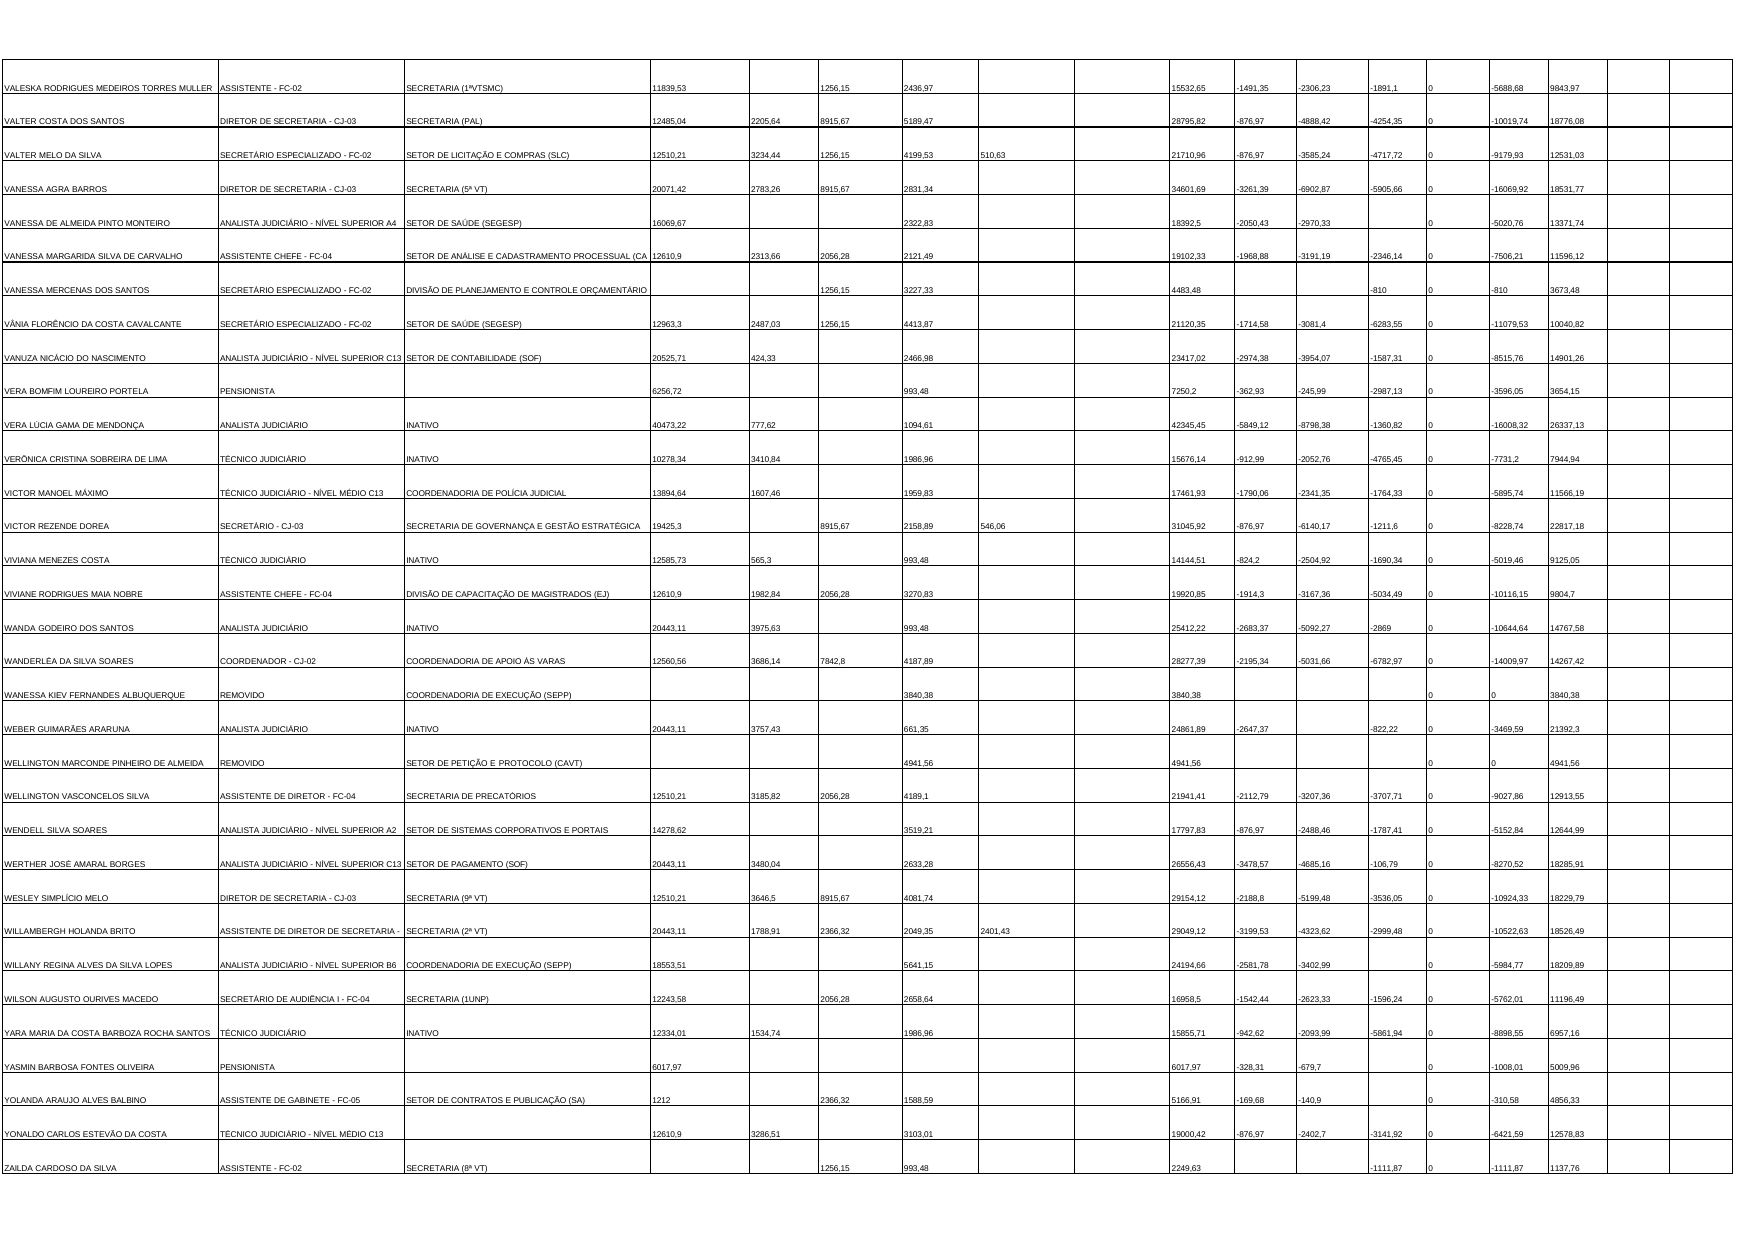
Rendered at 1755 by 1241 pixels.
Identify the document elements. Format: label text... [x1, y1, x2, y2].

table_cell 0 [1427, 128, 1489, 160]
table_cell SETOR DE ANÁLISE E CADASTRAMENTO PROCESSUAL (CA [405, 229, 650, 261]
table_cell 12531,03 [1549, 128, 1607, 160]
table_cell 19000,42 [1170, 1106, 1234, 1139]
table_cell 5009,96 [1549, 1039, 1607, 1072]
table_cell 14144,51 [1170, 533, 1234, 565]
table_cell 15855,71 [1170, 1005, 1234, 1038]
table_cell 4081,74 [903, 870, 978, 903]
table_cell 19425,3 [651, 499, 749, 532]
table_cell 18209,89 [1549, 938, 1607, 970]
table_cell ANALISTA JUDICIÁRIO [219, 701, 404, 734]
table_cell [1075, 870, 1169, 903]
table_cell [1670, 1005, 1732, 1038]
table_cell -3536,05 [1369, 870, 1426, 903]
table_cell [819, 735, 902, 768]
table_cell [1075, 904, 1169, 937]
table_cell -3141,92 [1369, 1106, 1426, 1139]
table_cell 3234,44 [750, 128, 818, 160]
table_cell -6421,59 [1490, 1106, 1548, 1139]
table_cell 20525,71 [651, 330, 749, 363]
table_cell [1670, 938, 1732, 970]
table_cell 1607,46 [750, 465, 818, 498]
table_cell [1608, 128, 1669, 160]
table_cell 2249,63 [1170, 1140, 1234, 1173]
table_cell 11566,19 [1549, 465, 1607, 498]
table_cell [1075, 634, 1169, 667]
table_cell [651, 263, 749, 295]
table_cell [819, 195, 902, 228]
table_cell [750, 1073, 818, 1105]
table_cell [651, 668, 749, 700]
table_cell 5166,91 [1170, 1073, 1234, 1105]
table_cell -6782,97 [1369, 634, 1426, 667]
table_cell -5034,49 [1369, 566, 1426, 599]
table_cell [1608, 566, 1669, 599]
table_cell 2056,28 [819, 971, 902, 1004]
table_cell -7506,21 [1490, 229, 1548, 261]
table_cell [819, 1106, 902, 1139]
table_header 0 [1427, 60, 1489, 93]
table_cell 28795,82 [1170, 94, 1234, 126]
table_cell 18526,49 [1549, 904, 1607, 937]
table_cell 3480,04 [750, 836, 818, 869]
table_cell [979, 431, 1074, 464]
table_cell 2049,35 [903, 904, 978, 937]
table_cell 0 [1427, 431, 1489, 464]
table_cell 8915,67 [819, 94, 902, 126]
table_cell VIVIANA MENEZES COSTA [3, 533, 218, 565]
table_cell -679,7 [1297, 1039, 1368, 1072]
table_cell -876,97 [1235, 94, 1296, 126]
table_cell 3757,43 [750, 701, 818, 734]
table_cell 565,3 [750, 533, 818, 565]
table_cell -8798,38 [1297, 398, 1368, 430]
table_cell 5189,47 [903, 94, 978, 126]
table_cell [979, 701, 1074, 734]
table_cell 2466,98 [903, 330, 978, 363]
table_cell -1111,87 [1369, 1140, 1426, 1173]
table_cell PENSIONISTA [219, 364, 404, 397]
table_cell 2401,43 [979, 904, 1074, 937]
table_cell 2322,83 [903, 195, 978, 228]
table_cell 3654,15 [1549, 364, 1607, 397]
table_cell 6256,72 [651, 364, 749, 397]
table_cell 21392,3 [1549, 701, 1607, 734]
table_cell 993,48 [903, 533, 978, 565]
table_cell -4717,72 [1369, 128, 1426, 160]
table_cell 510,63 [979, 128, 1074, 160]
table_cell -5019,46 [1490, 533, 1548, 565]
table_cell [979, 668, 1074, 700]
table_cell 7842,8 [819, 634, 902, 667]
table_cell VANESSA DE ALMEIDA PINTO MONTEIRO [3, 195, 218, 228]
table_cell -3954,07 [1297, 330, 1368, 363]
table_cell VICTOR MANOEL MÁXIMO [3, 465, 218, 498]
table_cell [819, 600, 902, 633]
table_cell 2121,49 [903, 229, 978, 261]
table_cell ANALISTA JUDICIÁRIO - NÍVEL SUPERIOR A2 [219, 803, 404, 835]
table_cell 34601,69 [1170, 161, 1234, 194]
table_cell [1608, 769, 1669, 802]
table_cell 0 [1427, 465, 1489, 498]
table_cell -3199,53 [1235, 904, 1296, 937]
table_cell -5905,66 [1369, 161, 1426, 194]
table_cell [1297, 701, 1368, 734]
table_cell [1075, 701, 1169, 734]
table_cell [903, 1039, 978, 1072]
table_cell ASSISTENTE - FC-02 [219, 1140, 404, 1173]
table_cell [1670, 735, 1732, 768]
table_cell [1670, 904, 1732, 937]
table_cell -2188,8 [1235, 870, 1296, 903]
table_cell -310,58 [1490, 1073, 1548, 1105]
table_header ASSISTENTE - FC-02 [219, 60, 404, 93]
table_cell DIRETOR DE SECRETARIA - CJ-03 [219, 870, 404, 903]
table_cell [1608, 1005, 1669, 1038]
table_cell [750, 195, 818, 228]
table_cell [1608, 94, 1669, 126]
table_cell ANALISTA JUDICIÁRIO - NÍVEL SUPERIOR C13 [219, 836, 404, 869]
table_cell 4189,1 [903, 769, 978, 802]
table_cell WELLINGTON MARCONDE PINHEIRO DE ALMEIDA [3, 735, 218, 768]
table_cell [979, 1039, 1074, 1072]
table_cell -1596,24 [1369, 971, 1426, 1004]
table_cell -1914,3 [1235, 566, 1296, 599]
table_cell [405, 1039, 650, 1072]
table_cell [979, 161, 1074, 194]
table_cell 1256,15 [819, 263, 902, 295]
table_cell [1075, 161, 1169, 194]
table_cell COORDENADOR - CJ-02 [219, 634, 404, 667]
table_cell 2831,34 [903, 161, 978, 194]
table_cell INATIVO [405, 431, 650, 464]
table_cell [1608, 1106, 1669, 1139]
table_cell -810 [1369, 263, 1426, 295]
table_cell [1075, 195, 1169, 228]
table_cell [1075, 836, 1169, 869]
table_cell -9027,86 [1490, 769, 1548, 802]
table_cell -2112,79 [1235, 769, 1296, 802]
table_cell YOLANDA ARAUJO ALVES BALBINO [3, 1073, 218, 1105]
table_cell VIVIANE RODRIGUES MAIA NOBRE [3, 566, 218, 599]
table_cell 12610,9 [651, 566, 749, 599]
table_cell 3673,48 [1549, 263, 1607, 295]
table_cell 0 [1427, 971, 1489, 1004]
table_cell VANESSA MARGARIDA SILVA DE CARVALHO [3, 229, 218, 261]
table_cell 3686,14 [750, 634, 818, 667]
table_cell 12610,9 [651, 1106, 749, 1139]
table_cell ASSISTENTE CHEFE - FC-04 [219, 229, 404, 261]
table_cell 21710,96 [1170, 128, 1234, 160]
table_cell [979, 1073, 1074, 1105]
table_header 2436,97 [903, 60, 978, 93]
table_cell -2341,35 [1297, 465, 1368, 498]
table_cell 4187,89 [903, 634, 978, 667]
table_cell WILSON AUGUSTO OURIVES MACEDO [3, 971, 218, 1004]
table_cell -8515,76 [1490, 330, 1548, 363]
table_cell SETOR DE PAGAMENTO (SOF) [405, 836, 650, 869]
table_cell [1608, 398, 1669, 430]
table_cell 7250,2 [1170, 364, 1234, 397]
table_cell -822,22 [1369, 701, 1426, 734]
table_cell [750, 971, 818, 1004]
table_cell SECRETARIA (9ª VT) [405, 870, 650, 903]
table_cell 12963,3 [651, 296, 749, 329]
table_cell 0 [1427, 94, 1489, 126]
table_cell -2974,38 [1235, 330, 1296, 363]
table_cell 0 [1427, 1005, 1489, 1038]
table_cell SECRETÁRIO ESPECIALIZADO - FC-02 [219, 296, 404, 329]
table_cell [819, 330, 902, 363]
table_cell [1670, 971, 1732, 1004]
table_cell [1608, 803, 1669, 835]
table_cell 2056,28 [819, 229, 902, 261]
table_cell [819, 465, 902, 498]
table_cell -2195,34 [1235, 634, 1296, 667]
table_cell 0 [1427, 1106, 1489, 1139]
table_cell -5152,84 [1490, 803, 1548, 835]
table_cell [979, 263, 1074, 295]
table_cell [1670, 1073, 1732, 1105]
table_cell 12560,56 [651, 634, 749, 667]
table_cell [1075, 128, 1169, 160]
table_cell 2056,28 [819, 566, 902, 599]
table_cell [979, 229, 1074, 261]
table_cell 21120,35 [1170, 296, 1234, 329]
table_cell 3840,38 [903, 668, 978, 700]
table_cell [979, 364, 1074, 397]
table_cell [979, 735, 1074, 768]
table_cell [1297, 735, 1368, 768]
table_cell VICTOR REZENDE DOREA [3, 499, 218, 532]
table_cell [1608, 600, 1669, 633]
table_cell 26556,43 [1170, 836, 1234, 869]
table_cell 12510,21 [651, 870, 749, 903]
table_cell ZAILDA CARDOSO DA SILVA [3, 1140, 218, 1173]
table_cell -1714,58 [1235, 296, 1296, 329]
table_cell 20443,11 [651, 600, 749, 633]
table_cell [1075, 330, 1169, 363]
table_cell 4199,53 [903, 128, 978, 160]
table_cell [750, 364, 818, 397]
table_cell 3185,82 [750, 769, 818, 802]
table_cell 1986,96 [903, 431, 978, 464]
table_cell [1608, 533, 1669, 565]
table_cell -2623,33 [1297, 971, 1368, 1004]
table_cell SETOR DE SAÚDE (SEGESP) [405, 195, 650, 228]
table_cell -3261,39 [1235, 161, 1296, 194]
table_cell 2783,26 [750, 161, 818, 194]
table_cell VERA BOMFIM LOUREIRO PORTELA [3, 364, 218, 397]
table_cell -1360,82 [1369, 398, 1426, 430]
table_cell [1235, 735, 1296, 768]
table_cell [1297, 668, 1368, 700]
table_cell 4856,33 [1549, 1073, 1607, 1105]
table_cell -824,2 [1235, 533, 1296, 565]
table_cell 8915,67 [819, 499, 902, 532]
table_cell 1256,15 [819, 296, 902, 329]
table_cell 993,48 [903, 600, 978, 633]
table_cell -106,79 [1369, 836, 1426, 869]
table_cell 2158,89 [903, 499, 978, 532]
table_header 15532,65 [1170, 60, 1234, 93]
table_header 1256,15 [819, 60, 902, 93]
table_cell -245,99 [1297, 364, 1368, 397]
table_cell -1968,88 [1235, 229, 1296, 261]
table_cell -328,31 [1235, 1039, 1296, 1072]
table_cell 0 [1427, 263, 1489, 295]
table_cell -7731,2 [1490, 431, 1548, 464]
table_cell ANALISTA JUDICIÁRIO [219, 398, 404, 430]
table_cell 21941,41 [1170, 769, 1234, 802]
table_cell -3191,19 [1297, 229, 1368, 261]
table_cell [1670, 668, 1732, 700]
table_cell -14009,97 [1490, 634, 1548, 667]
table_cell -1787,41 [1369, 803, 1426, 835]
table_cell -1690,34 [1369, 533, 1426, 565]
table_cell 12510,21 [651, 769, 749, 802]
table_cell 10040,82 [1549, 296, 1607, 329]
table_cell 14767,58 [1549, 600, 1607, 633]
table_cell [1075, 735, 1169, 768]
table_cell [1075, 938, 1169, 970]
table_cell 12585,73 [651, 533, 749, 565]
table_cell [1369, 1073, 1426, 1105]
table_cell [1369, 1039, 1426, 1072]
table_cell [1608, 364, 1669, 397]
table_cell SETOR DE SISTEMAS CORPORATIVOS E PORTAIS [405, 803, 650, 835]
table_cell 23417,02 [1170, 330, 1234, 363]
table_cell ASSISTENTE DE GABINETE - FC-05 [219, 1073, 404, 1105]
table_cell [1670, 836, 1732, 869]
table_cell [1075, 364, 1169, 397]
table_cell -3585,24 [1297, 128, 1368, 160]
table_cell [1670, 330, 1732, 363]
table_cell -1587,31 [1369, 330, 1426, 363]
table_cell [1608, 870, 1669, 903]
table_cell -10522,63 [1490, 904, 1548, 937]
table_cell -5031,66 [1297, 634, 1368, 667]
table_cell -2052,76 [1297, 431, 1368, 464]
table_cell -5020,76 [1490, 195, 1548, 228]
table_cell VERA LÚCIA GAMA DE MENDONÇA [3, 398, 218, 430]
table_cell ANALISTA JUDICIÁRIO - NÍVEL SUPERIOR C13 [219, 330, 404, 363]
table_cell [651, 1140, 749, 1173]
table_cell [1670, 364, 1732, 397]
table_cell 0 [1427, 938, 1489, 970]
table_cell 0 [1427, 364, 1489, 397]
table_cell [1608, 735, 1669, 768]
table_cell 20443,11 [651, 904, 749, 937]
table_cell [1608, 263, 1669, 295]
table_cell -876,97 [1235, 803, 1296, 835]
table_cell [1670, 398, 1732, 430]
table_header SECRETARIA (1ªVTSMC) [405, 60, 650, 93]
table_cell [1670, 94, 1732, 126]
table_header VALESKA RODRIGUES MEDEIROS TORRES MULLER [3, 60, 218, 93]
table_cell [1075, 229, 1169, 261]
table_cell [1608, 161, 1669, 194]
table_cell SECRETÁRIO - CJ-03 [219, 499, 404, 532]
table_cell [979, 330, 1074, 363]
table_cell 4413,87 [903, 296, 978, 329]
table_cell 1986,96 [903, 1005, 978, 1038]
table_cell -912,99 [1235, 431, 1296, 464]
table_cell WANDA GODEIRO DOS SANTOS [3, 600, 218, 633]
table_cell [651, 735, 749, 768]
table_cell [979, 971, 1074, 1004]
table_cell [1670, 296, 1732, 329]
table_cell 10278,34 [651, 431, 749, 464]
table_cell 661,35 [903, 701, 978, 734]
table_cell 1534,74 [750, 1005, 818, 1038]
table_cell 0 [1427, 229, 1489, 261]
table_cell [1075, 1140, 1169, 1173]
table_header [1670, 60, 1732, 93]
table_cell [1235, 1140, 1296, 1173]
table_cell 0 [1427, 600, 1489, 633]
table_cell -5762,01 [1490, 971, 1548, 1004]
table_cell 2487,03 [750, 296, 818, 329]
table_cell DIVISÃO DE CAPACITAÇÃO DE MAGISTRADOS (EJ) [405, 566, 650, 599]
table_cell [1608, 634, 1669, 667]
table_cell -1008,01 [1490, 1039, 1548, 1072]
table_cell -10019,74 [1490, 94, 1548, 126]
table_cell [1608, 971, 1669, 1004]
table_cell -2683,37 [1235, 600, 1296, 633]
table_cell [1670, 634, 1732, 667]
table_cell [819, 398, 902, 430]
table_cell 16069,67 [651, 195, 749, 228]
table_cell ANALISTA JUDICIÁRIO - NÍVEL SUPERIOR B6 [219, 938, 404, 970]
table_cell 26337,13 [1549, 398, 1607, 430]
table_cell -2402,7 [1297, 1106, 1368, 1139]
table_cell -6140,17 [1297, 499, 1368, 532]
table_cell 0 [1427, 161, 1489, 194]
table_cell COORDENADORIA DE APOIO ÀS VARAS [405, 634, 650, 667]
table_cell SECRETARIA (1UNP) [405, 971, 650, 1004]
table_cell 29049,12 [1170, 904, 1234, 937]
table_header [1608, 60, 1669, 93]
table_header -2306,23 [1297, 60, 1368, 93]
table_cell 19920,85 [1170, 566, 1234, 599]
table_cell 3840,38 [1170, 668, 1234, 700]
table_cell YARA MARIA DA COSTA BARBOZA ROCHA SANTOS [3, 1005, 218, 1038]
table_cell 0 [1427, 195, 1489, 228]
table_cell [1608, 431, 1669, 464]
table_header 11839,53 [651, 60, 749, 93]
table_cell WILLANY REGINA ALVES DA SILVA LOPES [3, 938, 218, 970]
table_cell [979, 1106, 1074, 1139]
table_cell VALTER COSTA DOS SANTOS [3, 94, 218, 126]
table_cell [1608, 330, 1669, 363]
table_cell 2633,28 [903, 836, 978, 869]
table_cell 546,06 [979, 499, 1074, 532]
table_cell TÉCNICO JUDICIÁRIO [219, 1005, 404, 1038]
table_cell WANDERLÉA DA SILVA SOARES [3, 634, 218, 667]
table_cell 12243,58 [651, 971, 749, 1004]
table_cell 4941,56 [903, 735, 978, 768]
table_cell 16958,5 [1170, 971, 1234, 1004]
table_cell 993,48 [903, 364, 978, 397]
table_cell ANALISTA JUDICIÁRIO - NÍVEL SUPERIOR A4 [219, 195, 404, 228]
table_cell 6017,97 [1170, 1039, 1234, 1072]
table_cell [1608, 499, 1669, 532]
table_cell [1075, 499, 1169, 532]
table_cell 0 [1427, 803, 1489, 835]
table_cell -6283,55 [1369, 296, 1426, 329]
table_cell 0 [1427, 735, 1489, 768]
table_cell -2869 [1369, 600, 1426, 633]
table_cell COORDENADORIA DE EXECUÇÃO (SEPP) [405, 938, 650, 970]
table_cell [979, 870, 1074, 903]
table_cell -5895,74 [1490, 465, 1548, 498]
table_cell 0 [1427, 1140, 1489, 1173]
table_cell 2056,28 [819, 769, 902, 802]
table_header 9843,97 [1549, 60, 1607, 93]
table_cell [1369, 195, 1426, 228]
table_cell -3207,36 [1297, 769, 1368, 802]
table_cell 3103,01 [903, 1106, 978, 1139]
table_cell [1369, 938, 1426, 970]
table_cell 17461,93 [1170, 465, 1234, 498]
table_cell [1075, 1106, 1169, 1139]
table_cell [1670, 600, 1732, 633]
table_cell -5092,27 [1297, 600, 1368, 633]
table_cell 12334,01 [651, 1005, 749, 1038]
table_cell 4483,48 [1170, 263, 1234, 295]
table_cell 18285,91 [1549, 836, 1607, 869]
table_cell 11596,12 [1549, 229, 1607, 261]
table_cell [1670, 263, 1732, 295]
table_cell [979, 634, 1074, 667]
table_cell [1670, 229, 1732, 261]
table_cell [1297, 1140, 1368, 1173]
table_header [750, 60, 818, 93]
table_cell [979, 398, 1074, 430]
table_cell [1608, 1140, 1669, 1173]
table_cell [979, 296, 1074, 329]
table_cell SECRETÁRIO ESPECIALIZADO - FC-02 [219, 128, 404, 160]
table_cell -10924,33 [1490, 870, 1548, 903]
table_cell [1075, 263, 1169, 295]
table_cell -3402,99 [1297, 938, 1368, 970]
table_cell SECRETÁRIO ESPECIALIZADO - FC-02 [219, 263, 404, 295]
table_cell 14278,62 [651, 803, 749, 835]
table_cell VERÔNICA CRISTINA SOBREIRA DE LIMA [3, 431, 218, 464]
table_cell -16069,92 [1490, 161, 1548, 194]
table_cell SECRETÁRIO DE AUDIÊNCIA I - FC-04 [219, 971, 404, 1004]
table_cell [1670, 1106, 1732, 1139]
table_cell [1670, 533, 1732, 565]
table_cell 13371,74 [1549, 195, 1607, 228]
table_cell 0 [1427, 330, 1489, 363]
table_cell [1670, 701, 1732, 734]
table_cell -2093,99 [1297, 1005, 1368, 1038]
table_cell [1075, 769, 1169, 802]
table_cell [1075, 533, 1169, 565]
table_cell [979, 566, 1074, 599]
table_cell 8915,67 [819, 161, 902, 194]
table_cell [979, 1140, 1074, 1173]
table_cell SECRETARIA DE PRECATÓRIOS [405, 769, 650, 802]
table_cell [979, 1005, 1074, 1038]
table_cell -8898,55 [1490, 1005, 1548, 1038]
table_cell -169,68 [1235, 1073, 1296, 1105]
table_cell 1982,84 [750, 566, 818, 599]
table_cell 25412,22 [1170, 600, 1234, 633]
table_cell ASSISTENTE CHEFE - FC-04 [219, 566, 404, 599]
table_cell 1959,83 [903, 465, 978, 498]
table_cell 12510,21 [651, 128, 749, 160]
table_cell 0 [1490, 668, 1548, 700]
table_cell 12610,9 [651, 229, 749, 261]
table_cell [819, 364, 902, 397]
table_cell [1075, 398, 1169, 430]
table_cell [819, 431, 902, 464]
table_cell 9804,7 [1549, 566, 1607, 599]
table_cell [1608, 938, 1669, 970]
table_cell -810 [1490, 263, 1548, 295]
table_cell [1608, 836, 1669, 869]
table_cell 1256,15 [819, 1140, 902, 1173]
table_cell 0 [1427, 566, 1489, 599]
table_cell INATIVO [405, 600, 650, 633]
table_cell 0 [1427, 904, 1489, 937]
table_cell -942,62 [1235, 1005, 1296, 1038]
table_cell 2658,64 [903, 971, 978, 1004]
table_cell [979, 94, 1074, 126]
table_cell 18229,79 [1549, 870, 1607, 903]
table_cell -10116,15 [1490, 566, 1548, 599]
table_cell REMOVIDO [219, 735, 404, 768]
table_cell -8228,74 [1490, 499, 1548, 532]
table_cell 3519,21 [903, 803, 978, 835]
table_cell [979, 938, 1074, 970]
table_cell SETOR DE LICITAÇÃO E COMPRAS (SLC) [405, 128, 650, 160]
table_cell TÉCNICO JUDICIÁRIO - NÍVEL MÉDIO C13 [219, 465, 404, 498]
table_cell PENSIONISTA [219, 1039, 404, 1072]
table_cell [1235, 668, 1296, 700]
table_cell YASMIN BARBOSA FONTES OLIVEIRA [3, 1039, 218, 1072]
table_cell 20443,11 [651, 836, 749, 869]
table_cell WEBER GUIMARÃES ARARUNA [3, 701, 218, 734]
table_cell SECRETARIA DE GOVERNANÇA E GESTÃO ESTRATÉGICA [405, 499, 650, 532]
table_cell SECRETARIA (5ª VT) [405, 161, 650, 194]
table_cell -8270,52 [1490, 836, 1548, 869]
table_cell [1670, 161, 1732, 194]
table_cell WILLAMBERGH HOLANDA BRITO [3, 904, 218, 937]
table_cell 3840,38 [1549, 668, 1607, 700]
table_cell 18392,5 [1170, 195, 1234, 228]
table_cell [1670, 566, 1732, 599]
table_cell [819, 701, 902, 734]
table_cell [1075, 668, 1169, 700]
table_cell [819, 836, 902, 869]
table_cell 3410,84 [750, 431, 818, 464]
table_cell 0 [1427, 769, 1489, 802]
table_cell -3167,36 [1297, 566, 1368, 599]
table_cell [1608, 296, 1669, 329]
table_cell 5641,15 [903, 938, 978, 970]
table_cell 18553,51 [651, 938, 749, 970]
table_cell 424,33 [750, 330, 818, 363]
table_cell SECRETARIA (2ª VT) [405, 904, 650, 937]
table_header [979, 60, 1074, 93]
table_cell [979, 533, 1074, 565]
table_cell [1297, 263, 1368, 295]
table_cell COORDENADORIA DE EXECUÇÃO (SEPP) [405, 668, 650, 700]
table_cell -1111,87 [1490, 1140, 1548, 1173]
table_cell [1608, 668, 1669, 700]
table_cell [1670, 803, 1732, 835]
table_cell 2205,64 [750, 94, 818, 126]
table_cell [1075, 803, 1169, 835]
table_cell [1075, 94, 1169, 126]
table_cell [1670, 431, 1732, 464]
table_cell -2346,14 [1369, 229, 1426, 261]
table_cell -3469,59 [1490, 701, 1548, 734]
table_cell INATIVO [405, 1005, 650, 1038]
table_cell VANUZA NICÁCIO DO NASCIMENTO [3, 330, 218, 363]
table_cell [750, 263, 818, 295]
table_cell [979, 769, 1074, 802]
table_cell [819, 1005, 902, 1038]
table_cell -1790,06 [1235, 465, 1296, 498]
table_cell 2313,66 [750, 229, 818, 261]
table_cell -876,97 [1235, 1106, 1296, 1139]
table_cell [979, 803, 1074, 835]
table_cell [1608, 195, 1669, 228]
table_cell 12644,99 [1549, 803, 1607, 835]
table_cell 0 [1427, 836, 1489, 869]
table_cell [1608, 229, 1669, 261]
table_cell 22817,18 [1549, 499, 1607, 532]
table_cell -3081,4 [1297, 296, 1368, 329]
table_cell [1235, 263, 1296, 295]
table_cell SETOR DE CONTABILIDADE (SOF) [405, 330, 650, 363]
table_cell [1670, 128, 1732, 160]
table_cell WESLEY SIMPLÍCIO MELO [3, 870, 218, 903]
table_cell [819, 668, 902, 700]
table_cell [1670, 769, 1732, 802]
table_cell -10644,64 [1490, 600, 1548, 633]
table_cell [1075, 431, 1169, 464]
table_cell 9125,05 [1549, 533, 1607, 565]
table_cell SETOR DE SAÚDE (SEGESP) [405, 296, 650, 329]
table_cell DIRETOR DE SECRETARIA - CJ-03 [219, 94, 404, 126]
table_cell -1211,6 [1369, 499, 1426, 532]
table_cell 1212 [651, 1073, 749, 1105]
table_header -5688,68 [1490, 60, 1548, 93]
table_cell -140,9 [1297, 1073, 1368, 1105]
table_cell [1369, 668, 1426, 700]
table_cell 0 [1427, 668, 1489, 700]
table_cell 3646,5 [750, 870, 818, 903]
table_header -1491,35 [1235, 60, 1296, 93]
table_cell 0 [1427, 701, 1489, 734]
table_cell WERTHER JOSÉ AMARAL BORGES [3, 836, 218, 869]
table_cell DIRETOR DE SECRETARIA - CJ-03 [219, 161, 404, 194]
table_cell [1075, 971, 1169, 1004]
table_cell VANESSA MERCENAS DOS SANTOS [3, 263, 218, 295]
table_cell [819, 533, 902, 565]
table_cell 12485,04 [651, 94, 749, 126]
table_cell 4941,56 [1170, 735, 1234, 768]
table_cell [1670, 499, 1732, 532]
table_cell [750, 1140, 818, 1173]
table_cell 13894,64 [651, 465, 749, 498]
table_cell 17797,83 [1170, 803, 1234, 835]
table_cell 15676,14 [1170, 431, 1234, 464]
table_cell [1608, 1039, 1669, 1072]
table_cell REMOVIDO [219, 668, 404, 700]
table_cell 18531,77 [1549, 161, 1607, 194]
table_cell [750, 1039, 818, 1072]
table_cell [1670, 465, 1732, 498]
table_cell [819, 938, 902, 970]
table_cell DIVISÃO DE PLANEJAMENTO E CONTROLE ORÇAMENTÁRIO [405, 263, 650, 295]
table_cell 3975,63 [750, 600, 818, 633]
table_cell -5849,12 [1235, 398, 1296, 430]
table_cell -6902,87 [1297, 161, 1368, 194]
table_cell -1542,44 [1235, 971, 1296, 1004]
table_cell 24861,89 [1170, 701, 1234, 734]
table_cell 42345,45 [1170, 398, 1234, 430]
table_cell [1369, 735, 1426, 768]
table_cell 14901,26 [1549, 330, 1607, 363]
table_cell 3270,83 [903, 566, 978, 599]
table_cell 0 [1427, 499, 1489, 532]
table_cell 993,48 [903, 1140, 978, 1173]
table_cell 1588,59 [903, 1073, 978, 1105]
table_cell [1608, 904, 1669, 937]
table_cell 0 [1427, 1039, 1489, 1072]
table_cell -11079,53 [1490, 296, 1548, 329]
table_cell [405, 1106, 650, 1139]
table_cell -876,97 [1235, 128, 1296, 160]
table_cell 0 [1427, 398, 1489, 430]
table_cell 0 [1427, 296, 1489, 329]
table_cell -1764,33 [1369, 465, 1426, 498]
table_cell 3286,51 [750, 1106, 818, 1139]
table_cell -362,93 [1235, 364, 1296, 397]
table_cell ASSISTENTE DE DIRETOR DE SECRETARIA - [219, 904, 404, 937]
table_cell -2488,46 [1297, 803, 1368, 835]
table_cell -2970,33 [1297, 195, 1368, 228]
table_cell WENDELL SILVA SOARES [3, 803, 218, 835]
table_cell -4765,45 [1369, 431, 1426, 464]
table_header [1075, 60, 1169, 93]
table_cell -2050,43 [1235, 195, 1296, 228]
table_cell -4888,42 [1297, 94, 1368, 126]
table_cell COORDENADORIA DE POLÍCIA JUDICIAL [405, 465, 650, 498]
table_cell 18776,08 [1549, 94, 1607, 126]
table_cell SETOR DE PETIÇÃO E PROTOCOLO (CAVT) [405, 735, 650, 768]
table_cell [979, 465, 1074, 498]
table_cell [750, 803, 818, 835]
table_cell 0 [1427, 634, 1489, 667]
table_cell [1075, 1039, 1169, 1072]
table_cell 12913,55 [1549, 769, 1607, 802]
table_cell TÉCNICO JUDICIÁRIO [219, 533, 404, 565]
table_cell VÂNIA FLORÊNCIO DA COSTA CAVALCANTE [3, 296, 218, 329]
table_cell 6017,97 [651, 1039, 749, 1072]
table_cell 7944,94 [1549, 431, 1607, 464]
table_cell [1075, 1073, 1169, 1105]
table_cell 29154,12 [1170, 870, 1234, 903]
table_cell [979, 836, 1074, 869]
table_cell -5199,48 [1297, 870, 1368, 903]
table_cell [979, 600, 1074, 633]
table_cell 1094,61 [903, 398, 978, 430]
table_cell 1137,76 [1549, 1140, 1607, 1173]
table_cell -5861,94 [1369, 1005, 1426, 1038]
table_cell [979, 195, 1074, 228]
table_cell [819, 1039, 902, 1072]
table_cell [750, 668, 818, 700]
table_cell -2647,37 [1235, 701, 1296, 734]
table_cell INATIVO [405, 533, 650, 565]
table_cell -5984,77 [1490, 938, 1548, 970]
table_cell WANESSA KIEV FERNANDES ALBUQUERQUE [3, 668, 218, 700]
table_cell -3596,05 [1490, 364, 1548, 397]
table_cell TÉCNICO JUDICIÁRIO - NÍVEL MÉDIO C13 [219, 1106, 404, 1139]
table_cell [1075, 296, 1169, 329]
table_header -1891,1 [1369, 60, 1426, 93]
table_cell -3478,57 [1235, 836, 1296, 869]
table_cell 3227,33 [903, 263, 978, 295]
table_cell -4685,16 [1297, 836, 1368, 869]
table_cell -3707,71 [1369, 769, 1426, 802]
table_cell -876,97 [1235, 499, 1296, 532]
table_cell [1608, 1073, 1669, 1105]
table_cell 0 [1427, 533, 1489, 565]
table_cell [1075, 566, 1169, 599]
table_cell 12578,83 [1549, 1106, 1607, 1139]
table_cell 0 [1490, 735, 1548, 768]
table_cell [1670, 1140, 1732, 1173]
table_cell 11196,49 [1549, 971, 1607, 1004]
table_cell -16008,32 [1490, 398, 1548, 430]
table_cell INATIVO [405, 701, 650, 734]
table_cell SECRETARIA (8ª VT) [405, 1140, 650, 1173]
table_cell -2504,92 [1297, 533, 1368, 565]
table_cell 8915,67 [819, 870, 902, 903]
table_cell [819, 803, 902, 835]
table_cell 0 [1427, 1073, 1489, 1105]
table_cell TÉCNICO JUDICIÁRIO [219, 431, 404, 464]
table_cell [405, 364, 650, 397]
table_cell [1670, 195, 1732, 228]
table_cell SECRETARIA (PAL) [405, 94, 650, 126]
table_cell 20443,11 [651, 701, 749, 734]
table_cell 2366,32 [819, 1073, 902, 1105]
table_cell 20071,42 [651, 161, 749, 194]
table_cell [1608, 701, 1669, 734]
table_cell -2987,13 [1369, 364, 1426, 397]
table_cell [1670, 870, 1732, 903]
table_cell SETOR DE CONTRATOS E PUBLICAÇÃO (SA) [405, 1073, 650, 1105]
table_cell ASSISTENTE DE DIRETOR - FC-04 [219, 769, 404, 802]
table_cell VANESSA AGRA BARROS [3, 161, 218, 194]
table_cell 4941,56 [1549, 735, 1607, 768]
table_cell 1788,91 [750, 904, 818, 937]
table_cell -2581,78 [1235, 938, 1296, 970]
table_cell 1256,15 [819, 128, 902, 160]
table_cell -4323,62 [1297, 904, 1368, 937]
table_cell 24194,66 [1170, 938, 1234, 970]
table_cell -9179,93 [1490, 128, 1548, 160]
table_cell [750, 499, 818, 532]
table_cell 777,62 [750, 398, 818, 430]
table_cell 2366,32 [819, 904, 902, 937]
table_cell 14267,42 [1549, 634, 1607, 667]
table_cell [1075, 600, 1169, 633]
table_cell [1670, 1039, 1732, 1072]
table_cell YONALDO CARLOS ESTEVÃO DA COSTA [3, 1106, 218, 1139]
table_cell 28277,39 [1170, 634, 1234, 667]
table_cell INATIVO [405, 398, 650, 430]
table_cell ANALISTA JUDICIÁRIO [219, 600, 404, 633]
table_cell 6957,16 [1549, 1005, 1607, 1038]
table_cell [750, 735, 818, 768]
table_cell [750, 938, 818, 970]
table_cell -2999,48 [1369, 904, 1426, 937]
table_cell 19102,33 [1170, 229, 1234, 261]
table_cell WELLINGTON VASCONCELOS SILVA [3, 769, 218, 802]
table_cell VALTER MELO DA SILVA [3, 128, 218, 160]
table_cell 40473,22 [651, 398, 749, 430]
table_cell [1075, 1005, 1169, 1038]
table_cell [1608, 465, 1669, 498]
table_cell 31045,92 [1170, 499, 1234, 532]
table_cell 0 [1427, 870, 1489, 903]
table_cell -4254,35 [1369, 94, 1426, 126]
table_cell [1075, 465, 1169, 498]
